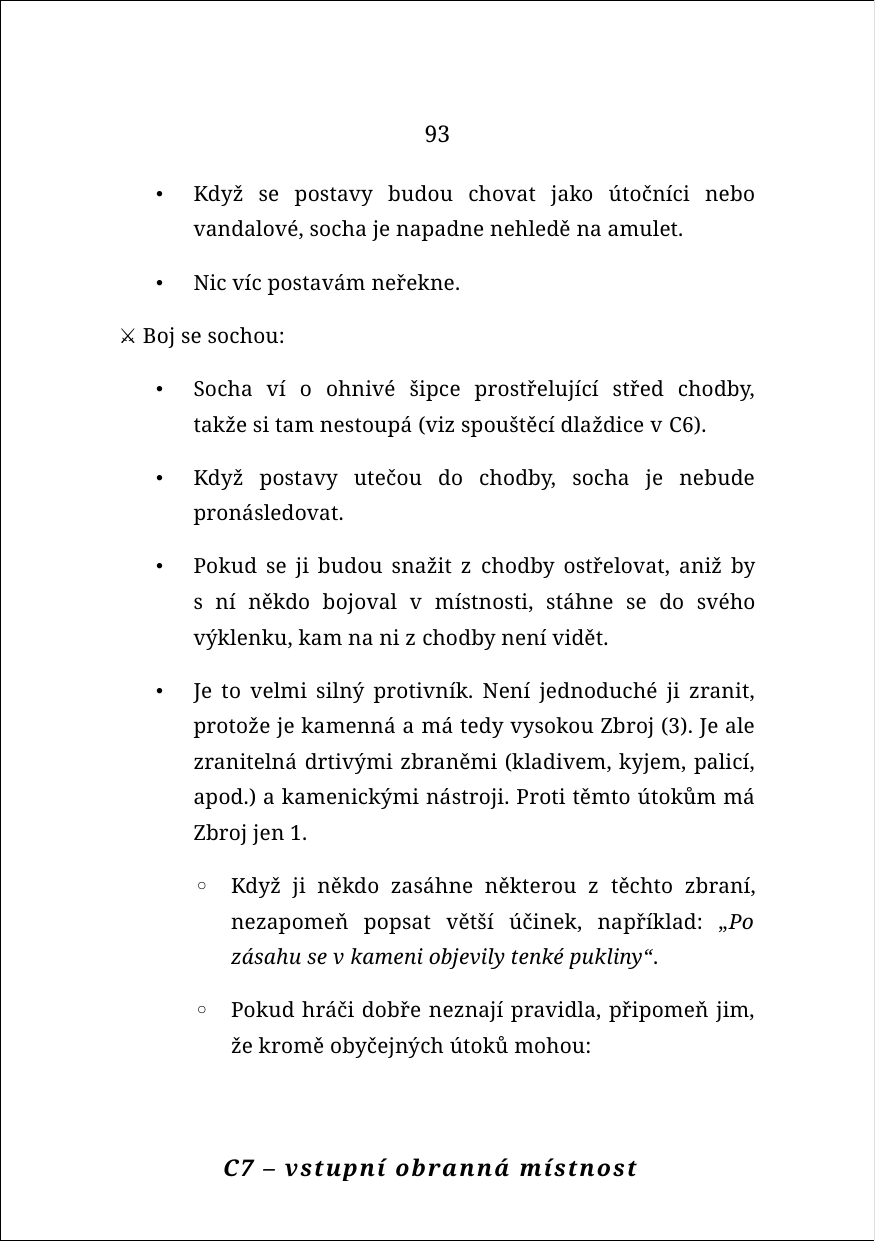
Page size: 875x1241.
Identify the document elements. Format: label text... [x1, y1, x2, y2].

list Pokud se ji budou snažit z⁠ chodby ostřelovat, aniž by s⁠ ní někdo bojoval v⁠ místnosti, stáhne se do svého výklenku, kam na ni z⁠ chodby není vidět. [156, 552, 756, 651]
list Když se postavy budou chovat jako útočníci nebo vandalové, socha je napadne nehledě na amulet. [156, 179, 756, 243]
list Nic víc postavám neřekne. [156, 268, 756, 296]
text ⚔ Boj se sochou: [118, 321, 756, 349]
list Je to velmi silný protivník. Není jednoduché ji zranit, protože je kamenná a⁠ má tedy vysokou Zbroj (3). Je ale zranitelná drtivými zbraněmi (kladivem, kyjem, palicí, apod.) a⁠ kamenickými nástroji. Proti těmto útokům má Zbroj jen 1. [156, 676, 756, 846]
list Socha ví o⁠ ohnivé šipce prostřelující střed chodby, takže si tam nestoupá (viz spouštěcí dlaždice v⁠ C6). [156, 374, 756, 438]
list Pokud hráči dobře neznají pravidla, připomeň jim, že kromě obyčejných útoků mohou: [193, 996, 756, 1059]
list Když ji někdo zasáhne některou z⁠ těchto zbraní, nezapomeň popsat větší účinek, například: „Po zásahu se v⁠ kameni objevily tenké pukliny“. [193, 871, 756, 971]
list Když postavy utečou do chodby, socha je nebude pronásledovat. [156, 463, 756, 527]
